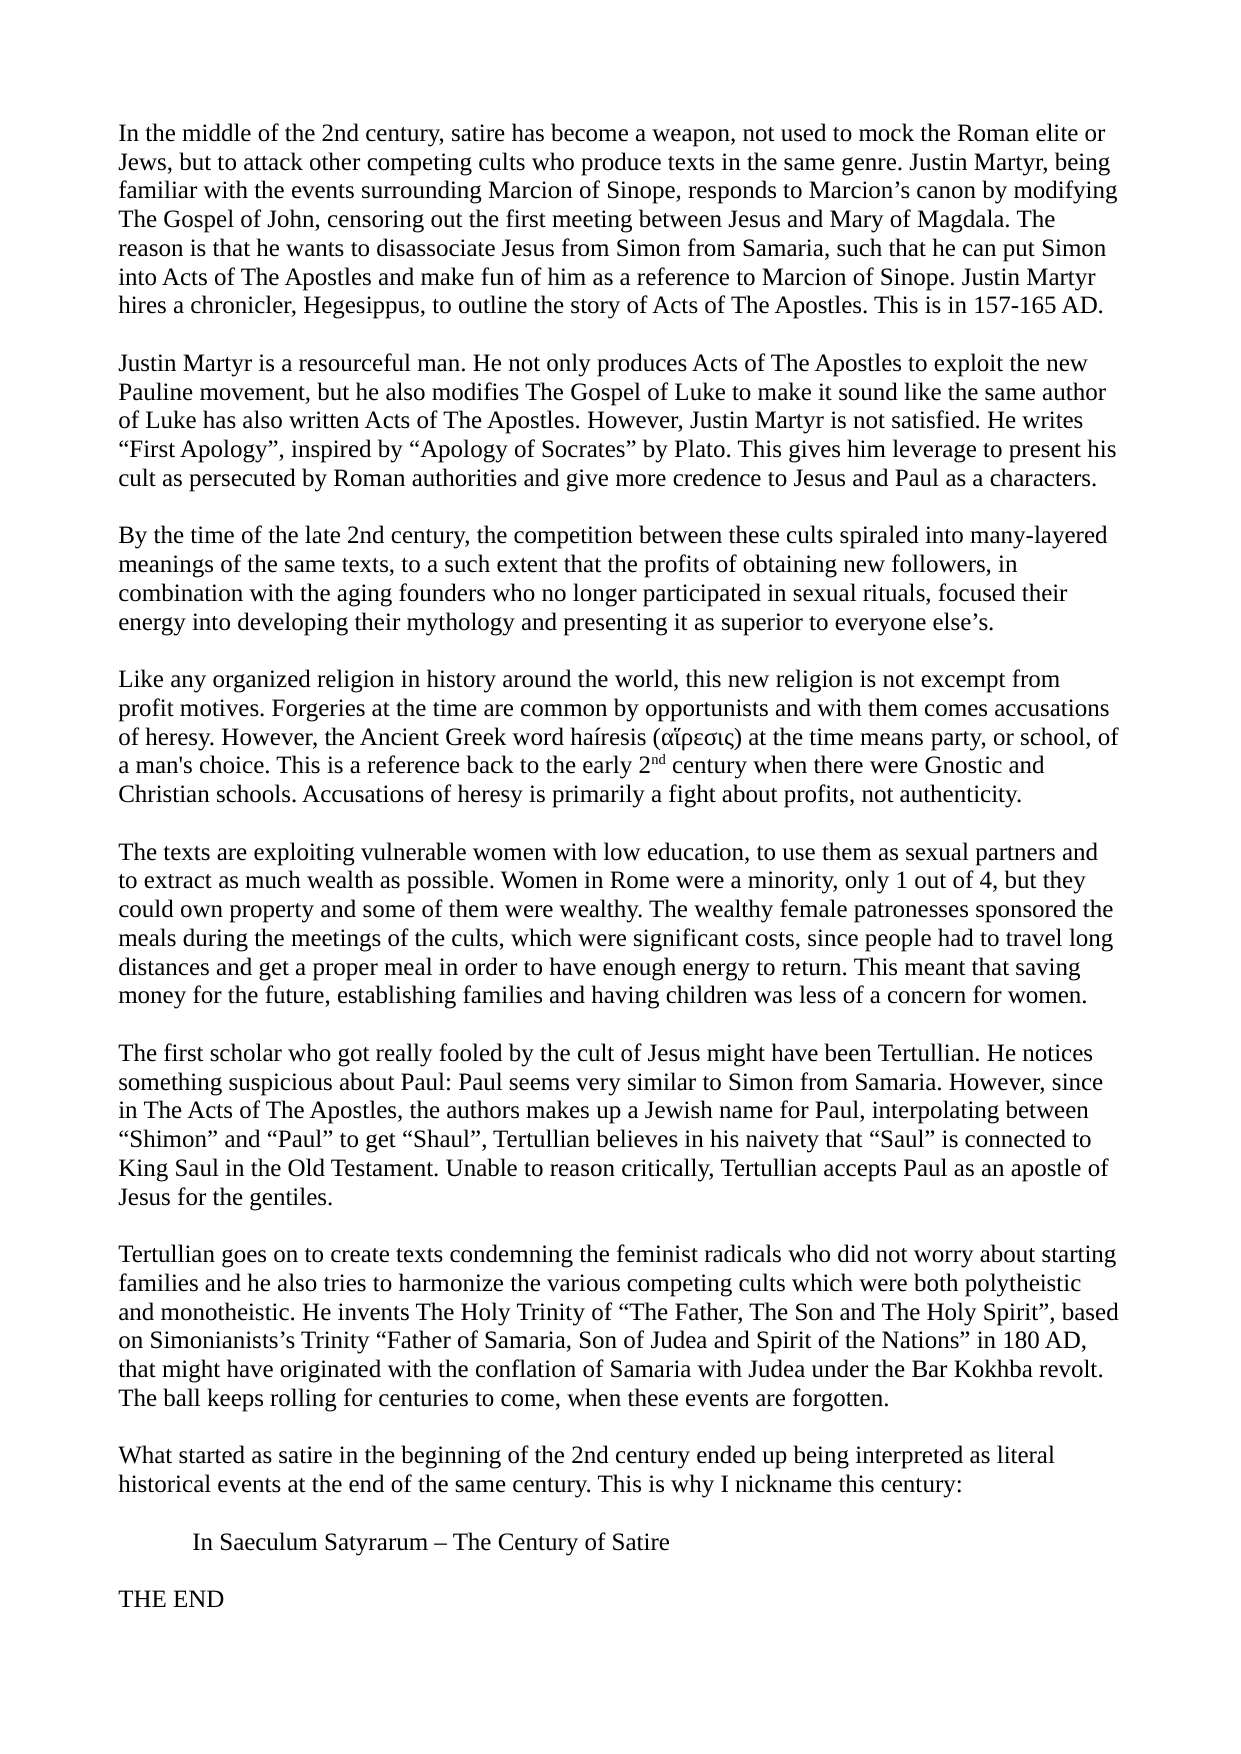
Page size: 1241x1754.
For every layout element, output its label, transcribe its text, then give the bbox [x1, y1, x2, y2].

text Like any organized religion in history around the world, this new religion is not excempt from profit motives. Forgeries at the time are common by opportunists and with them comes accusations of heresy. However, the Ancient Greek word haíresis (αἵρεσις) at the time means party, or school, of a man's choice. This is a reference back to the early 2nd century when there were Gnostic and Christian schools. Accusations of heresy is primarily a fight about profits, not authenticity. [118, 664, 1122, 808]
text Tertullian goes on to create texts condemning the feminist radicals who did not worry about starting families and he also tries to harmonize the various competing cults which were both polytheistic and monotheistic. He invents The Holy Trinity of “The Father, The Son and The Holy Spirit”, based on Simonianists’s Trinity “Father of Samaria, Son of Judea and Spirit of the Nations” in 180 AD, that might have originated with the conflation of Samaria with Judea under the Bar Kokhba revolt. The ball keeps rolling for centuries to come, when these events are forgotten. [118, 1239, 1122, 1412]
text In Saeculum Satyrarum – The Century of Satire [118, 1527, 1122, 1556]
text What started as satire in the beginning of the 2nd century ended up being interpreted as literal historical events at the end of the same century. This is why I nickname this century: [118, 1441, 1122, 1498]
text The first scholar who got really fooled by the cult of Jesus might have been Tertullian. He notices something suspicious about Paul: Paul seems very similar to Simon from Samaria. However, since in The Acts of The Apostles, the authors makes up a Jewish name for Paul, interpolating between “Shimon” and “Paul” to get “Shaul”, Tertullian believes in his naivety that “Saul” is connected to King Saul in the Old Testament. Unable to reason critically, Tertullian accepts Paul as an apostle of Jesus for the gentiles. [118, 1038, 1122, 1211]
text The texts are exploiting vulnerable women with low education, to use them as sexual partners and to extract as much wealth as possible. Women in Rome were a minority, only 1 out of 4, but they could own property and some of them were wealthy. The wealthy female patronesses sponsored the meals during the meetings of the cults, which were significant costs, since people had to travel long distances and get a proper meal in order to have enough energy to return. This meant that saving money for the future, establishing families and having children was less of a concern for women. [118, 837, 1122, 1009]
text Justin Martyr is a resourceful man. He not only produces Acts of The Apostles to exploit the new Pauline movement, but he also modifies The Gospel of Luke to make it sound like the same author of Luke has also written Acts of The Apostles. However, Justin Martyr is not satisfied. He writes “First Apology”, inspired by “Apology of Socrates” by Plato. This gives him leverage to present his cult as persecuted by Roman authorities and give more credence to Jesus and Paul as a characters. [118, 348, 1122, 492]
text In the middle of the 2nd century, satire has become a weapon, not used to mock the Roman elite or Jews, but to attack other competing cults who produce texts in the same genre. Justin Martyr, being familiar with the events surrounding Marcion of Sinope, responds to Marcion’s canon by modifying The Gospel of John, censoring out the first meeting between Jesus and Mary of Magdala. The reason is that he wants to disassociate Jesus from Simon from Samaria, such that he can put Simon into Acts of The Apostles and make fun of him as a reference to Marcion of Sinope. Justin Martyr hires a chronicler, Hegesippus, to outline the story of Acts of The Apostles. This is in 157-165 AD. [118, 118, 1122, 319]
text By the time of the late 2nd century, the competition between these cults spiraled into many-layered meanings of the same texts, to a such extent that the profits of obtaining new followers, in combination with the aging founders who no longer participated in sexual rituals, focused their energy into developing their mythology and presenting it as superior to everyone else’s. [118, 521, 1122, 636]
text THE END [118, 1584, 1122, 1613]
